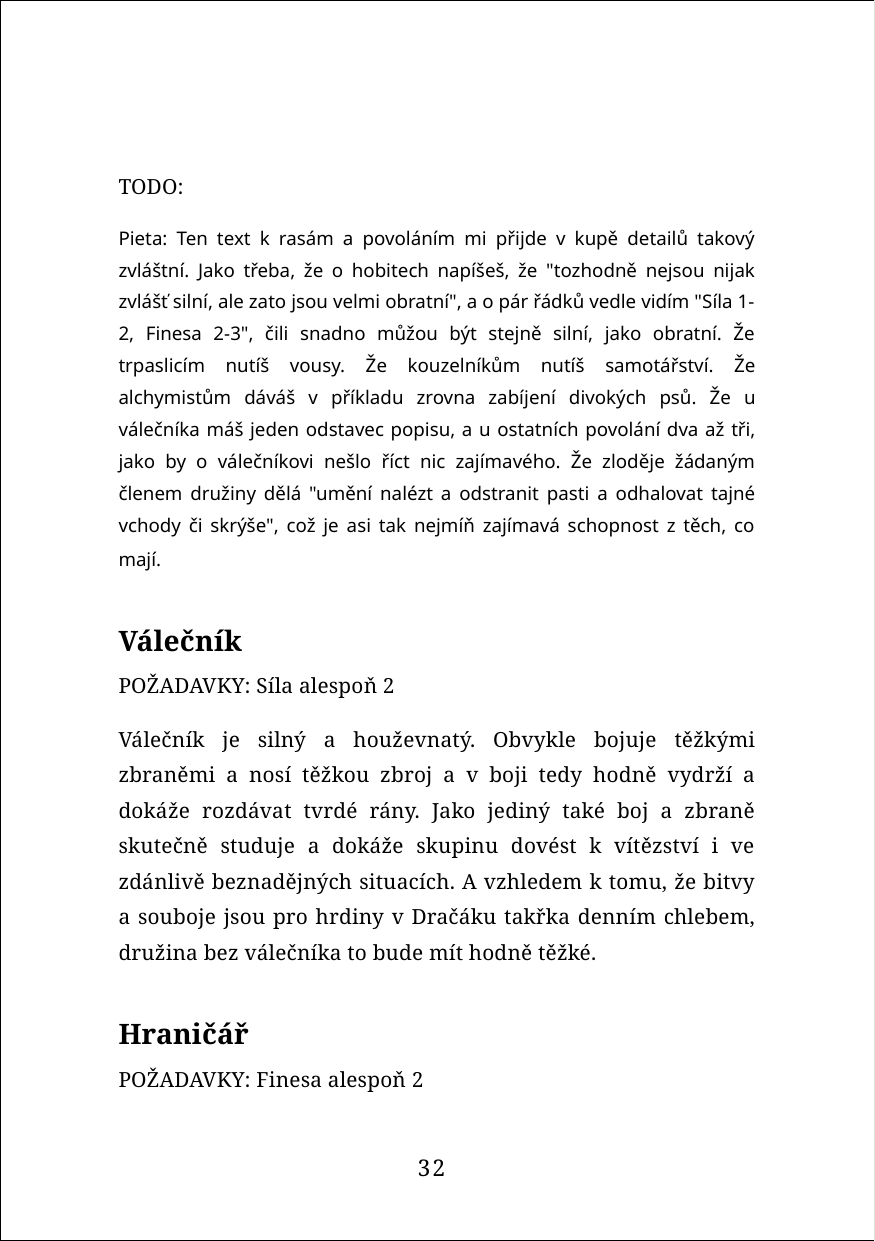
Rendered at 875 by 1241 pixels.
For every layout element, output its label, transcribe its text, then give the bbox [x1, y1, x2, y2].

text TODO: [118, 172, 756, 200]
text Válečník je silný a houževnatý. Obvykle bojuje těžkými zbraněmi a nosí těžkou zbroj a v boji tedy hodně vydrží a dokáže rozdávat tvrdé rány. Jako jediný také boj a zbraně skutečně studuje a dokáže skupinu dovést k vítězství i ve zdánlivě beznadějných situacích. A vzhledem k tomu, že bitvy a souboje jsou pro hrdiny v Dračáku takřka denním chlebem, družina bez válečníka to bude mít hodně těžké. [118, 725, 756, 966]
text POŽADAVKY: Finesa alespoň 2 [118, 1065, 756, 1093]
subtitle Válečník [118, 621, 756, 660]
text Pieta: Ten text k rasám a povoláním mi přijde v kupě detailů takový zvláštní. Jako třeba, že o hobitech napíšeš, že "tozhodně nejsou nijak zvlášť silní, ale zato jsou velmi obratní", a o pár řádků vedle vidím "Síla 1-2, Finesa 2-3", čili snadno můžou být stejně silní, jako obratní. Že trpaslicím nutíš vousy. Že kouzelníkům nutíš samotářství. Že alchymistům dáváš v příkladu zrovna zabíjení divokých psů. Že u válečníka máš jeden odstavec popisu, a u ostatních povolání dva až tři, jako by o válečníkovi nešlo říct nic zajímavého. Že zloděje žádaným členem družiny dělá "umění nalézt a odstranit pasti a odhalovat tajné vchody či skrýše", což je asi tak nejmíň zajímavá schopnost z těch, co mají. [118, 225, 756, 573]
subtitle Hraničář [118, 1015, 756, 1053]
text POŽADAVKY: Síla alespoň 2 [118, 671, 756, 700]
